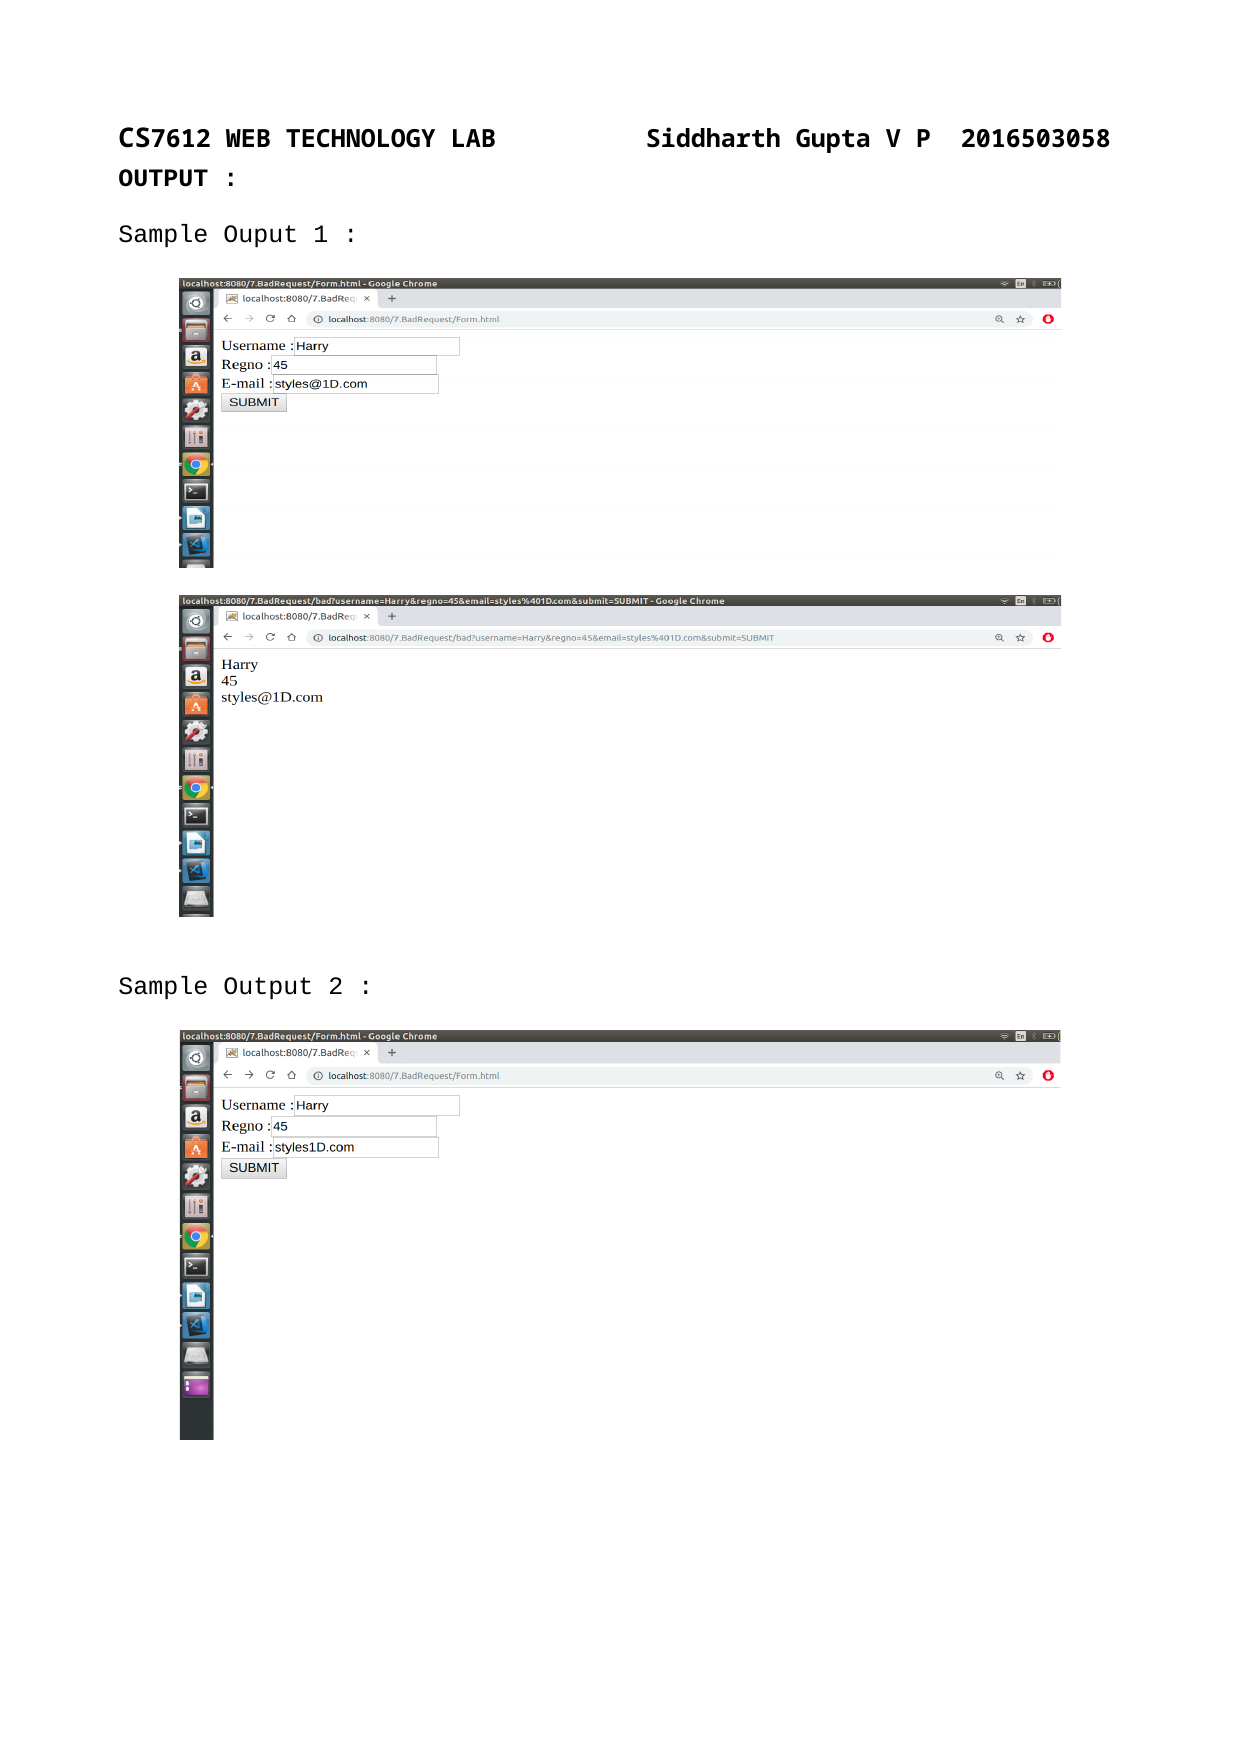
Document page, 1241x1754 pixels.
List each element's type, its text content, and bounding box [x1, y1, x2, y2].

text OUTPUT : [118, 165, 1122, 194]
text Sample Output 2 : [118, 973, 1122, 1002]
picture [179, 278, 1062, 568]
text Sample Ouput 1 : [118, 222, 1122, 250]
picture [179, 1030, 1061, 1440]
picture [179, 595, 1062, 917]
